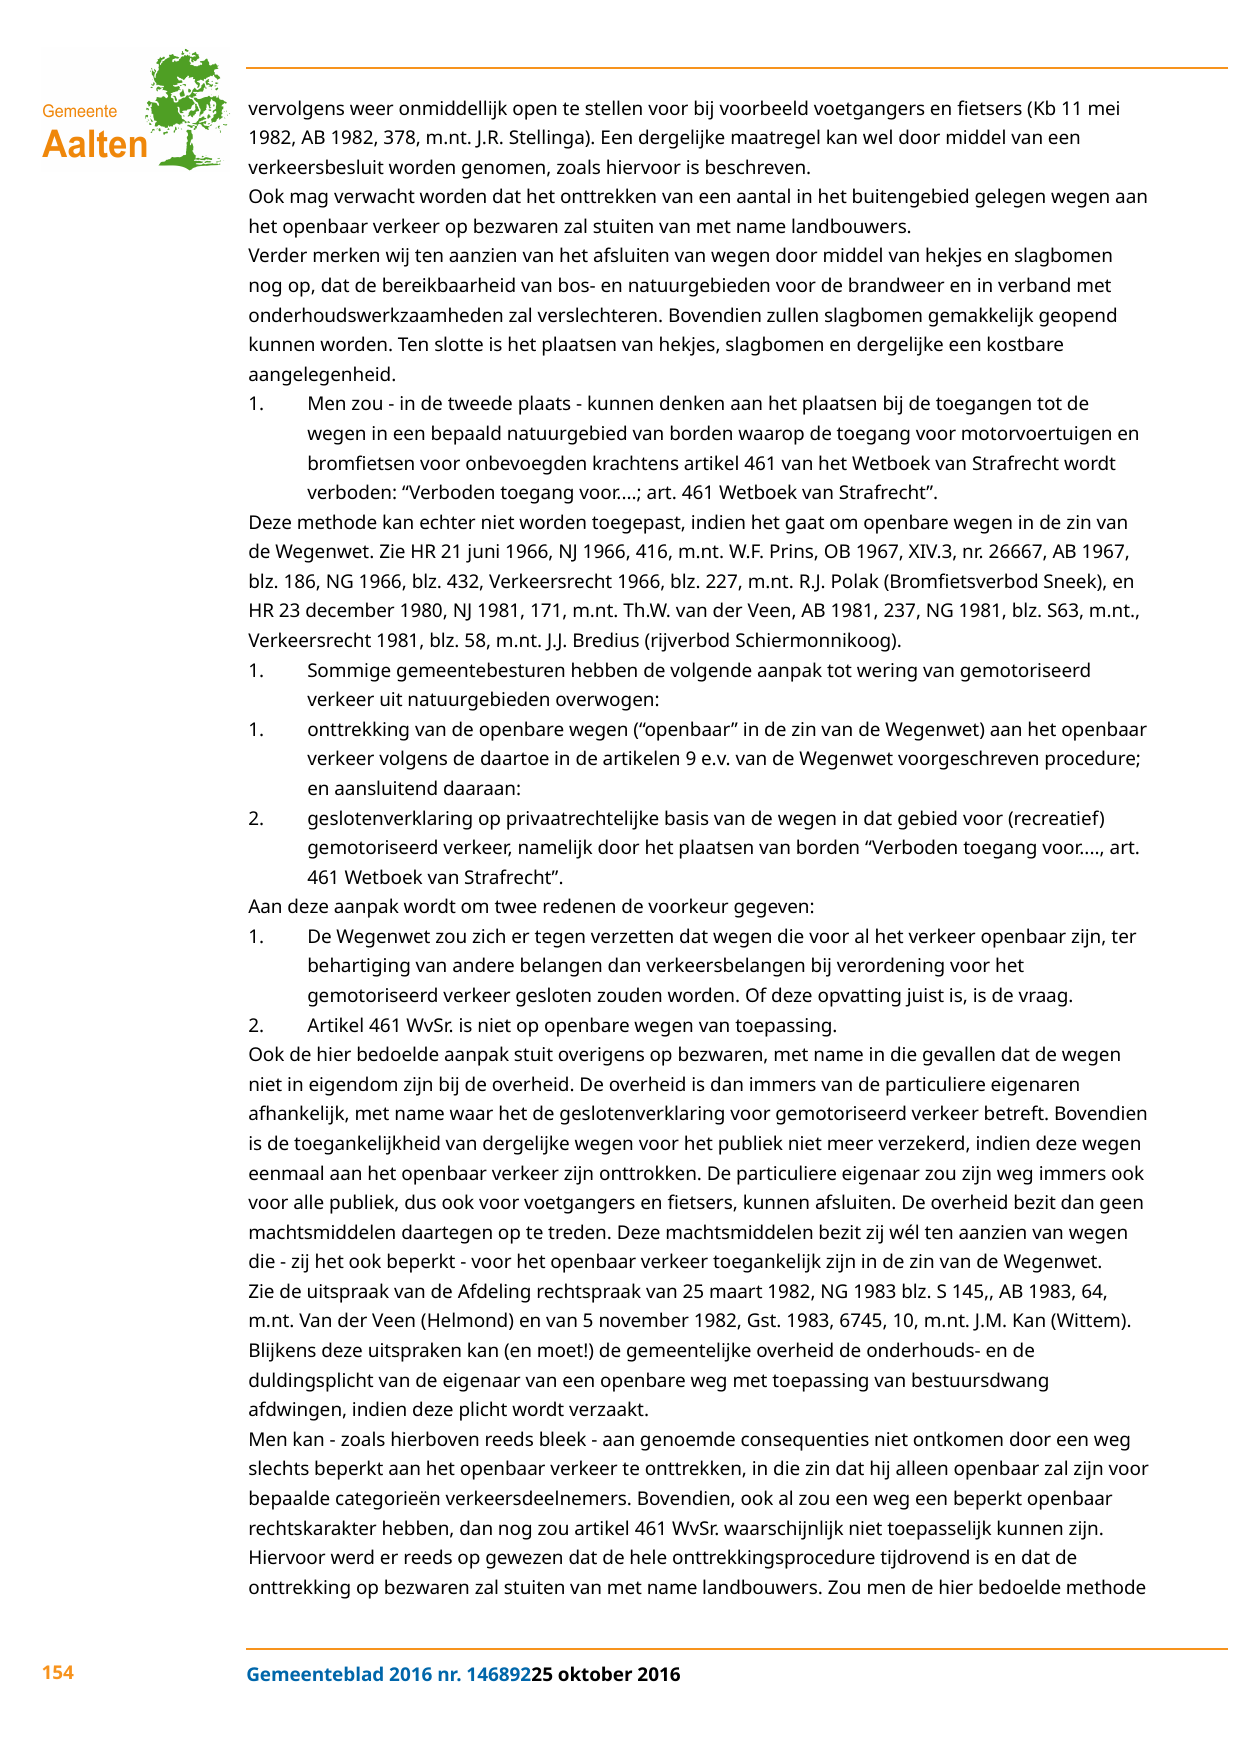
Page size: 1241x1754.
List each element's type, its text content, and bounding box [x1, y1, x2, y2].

text vervolgens weer onmiddellijk open te stellen voor bij voorbeeld voetgangers en fietsers (Kb 11 mei 1982, AB 1982, 378, m.nt. J.R. Stellinga). Een dergelijke maatregel kan wel door middel van een verkeersbesluit worden genomen, zoals hiervoor is beschreven. [248, 95, 1152, 180]
picture [41, 47, 231, 172]
text Men kan - zoals hierboven reeds bleek - aan genoemde consequenties niet ontkomen door een weg slechts beperkt aan het openbaar verkeer te onttrekken, in die zin dat hij alleen openbaar zal zijn voor bepaalde categorieën verkeersdeelnemers. Bovendien, ook al zou een weg een beperkt openbaar rechtskarakter hebben, dan nog zou artikel 461 WvSr. waarschijnlijk niet toepasselijk kunnen zijn. [248, 1426, 1152, 1541]
text Deze methode kan echter niet worden toegepast, indien het gaat om openbare wegen in de zin van de Wegenwet. Zie HR 21 juni 1966, NJ 1966, 416, m.nt. W.F. Prins, OB 1967, XIV.3, nr. 26667, AB 1967, blz. 186, NG 1966, blz. 432, Verkeersrecht 1966, blz. 227, m.nt. R.J. Polak (Bromfietsverbod Sneek), en HR 23 december 1980, NJ 1981, 171, m.nt. Th.W. van der Veen, AB 1981, 237, NG 1981, blz. S63, m.nt., Verkeersrecht 1981, blz. 58, m.nt. J.J. Bredius (rijverbod Schiermonnikoog). [248, 509, 1152, 653]
text Hiervoor werd er reeds op gewezen dat de hele onttrekkingsprocedure tijdrovend is en dat de onttrekking op bezwaren zal stuiten van met name landbouwers. Zou men de hier bedoelde methode [248, 1544, 1152, 1600]
list Sommige gemeentebesturen hebben de volgende aanpak tot wering van gemotoriseerd verkeer uit natuurgebieden overwogen: [248, 657, 1152, 712]
text Ook mag verwacht worden dat het onttrekken van een aantal in het buitengebied gelegen wegen aan het openbaar verkeer op bezwaren zal stuiten van met name landbouwers. [248, 183, 1152, 239]
list geslotenverklaring op privaatrechtelijke basis van de wegen in dat gebied voor (recreatief) gemotoriseerd verkeer, namelijk door het plaatsen van borden “Verboden toegang voor...., art. 461 Wetboek van Strafrecht”. [248, 805, 1152, 890]
list onttrekking van de openbare wegen (“openbaar” in de zin van de Wegenwet) aan het openbaar verkeer volgens de daartoe in de artikelen 9 e.v. van de Wegenwet voorgeschreven procedure; en aansluitend daaraan: [248, 716, 1152, 801]
text Ook de hier bedoelde aanpak stuit overigens op bezwaren, met name in die gevallen dat de wegen niet in eigendom zijn bij de overheid. De overheid is dan immers van de particuliere eigenaren afhankelijk, met name waar het de geslotenverklaring voor gemotoriseerd verkeer betreft. Bovendien is de toegankelijkheid van dergelijke wegen voor het publiek niet meer verzekerd, indien deze wegen eenmaal aan het openbaar verkeer zijn onttrokken. De particuliere eigenaar zou zijn weg immers ook voor alle publiek, dus ook voor voetgangers en fietsers, kunnen afsluiten. De overheid bezit dan geen machtsmiddelen daartegen op te treden. Deze machtsmiddelen bezit zij wél ten aanzien van wegen die - zij het ook beperkt - voor het openbaar verkeer toegankelijk zijn in de zin van de Wegenwet. [248, 1041, 1152, 1274]
list Men zou - in de tweede plaats - kunnen denken aan het plaatsen bij de toegangen tot de wegen in een bepaald natuurgebied van borden waarop de toegang voor motorvoertuigen en bromfietsen voor onbevoegden krachtens artikel 461 van het Wetboek van Strafrecht wordt verboden: “Verboden toegang voor....; art. 461 Wetboek van Strafrecht”. [248, 391, 1152, 505]
text Aan deze aanpak wordt om twee redenen de voorkeur gegeven: [248, 893, 1152, 919]
text Zie de uitspraak van de Afdeling rechtspraak van 25 maart 1982, NG 1983 blz. S 145,, AB 1983, 64, m.nt. Van der Veen (Helmond) en van 5 november 1982, Gst. 1983, 6745, 10, m.nt. J.M. Kan (Wittem). Blijkens deze uitspraken kan (en moet!) de gemeentelijke overheid de onderhouds- en de duldingsplicht van de eigenaar van een openbare weg met toepassing van bestuursdwang afdwingen, indien deze plicht wordt verzaakt. [248, 1278, 1152, 1422]
list De Wegenwet zou zich er tegen verzetten dat wegen die voor al het verkeer openbaar zijn, ter behartiging van andere belangen dan verkeersbelangen bij verordening voor het gemotoriseerd verkeer gesloten zouden worden. Of deze opvatting juist is, is de vraag. [248, 923, 1152, 1008]
text Verder merken wij ten aanzien van het afsluiten van wegen door middel van hekjes en slagbomen nog op, dat de bereikbaarheid van bos- en natuurgebieden voor de brandweer en in verband met onderhoudswerkzaamheden zal verslechteren. Bovendien zullen slagbomen gemakkelijk geopend kunnen worden. Ten slotte is het plaatsen van hekjes, slagbomen en dergelijke een kostbare aangelegenheid. [248, 243, 1152, 387]
list Artikel 461 WvSr. is niet op openbare wegen van toepassing. [248, 1012, 1152, 1038]
